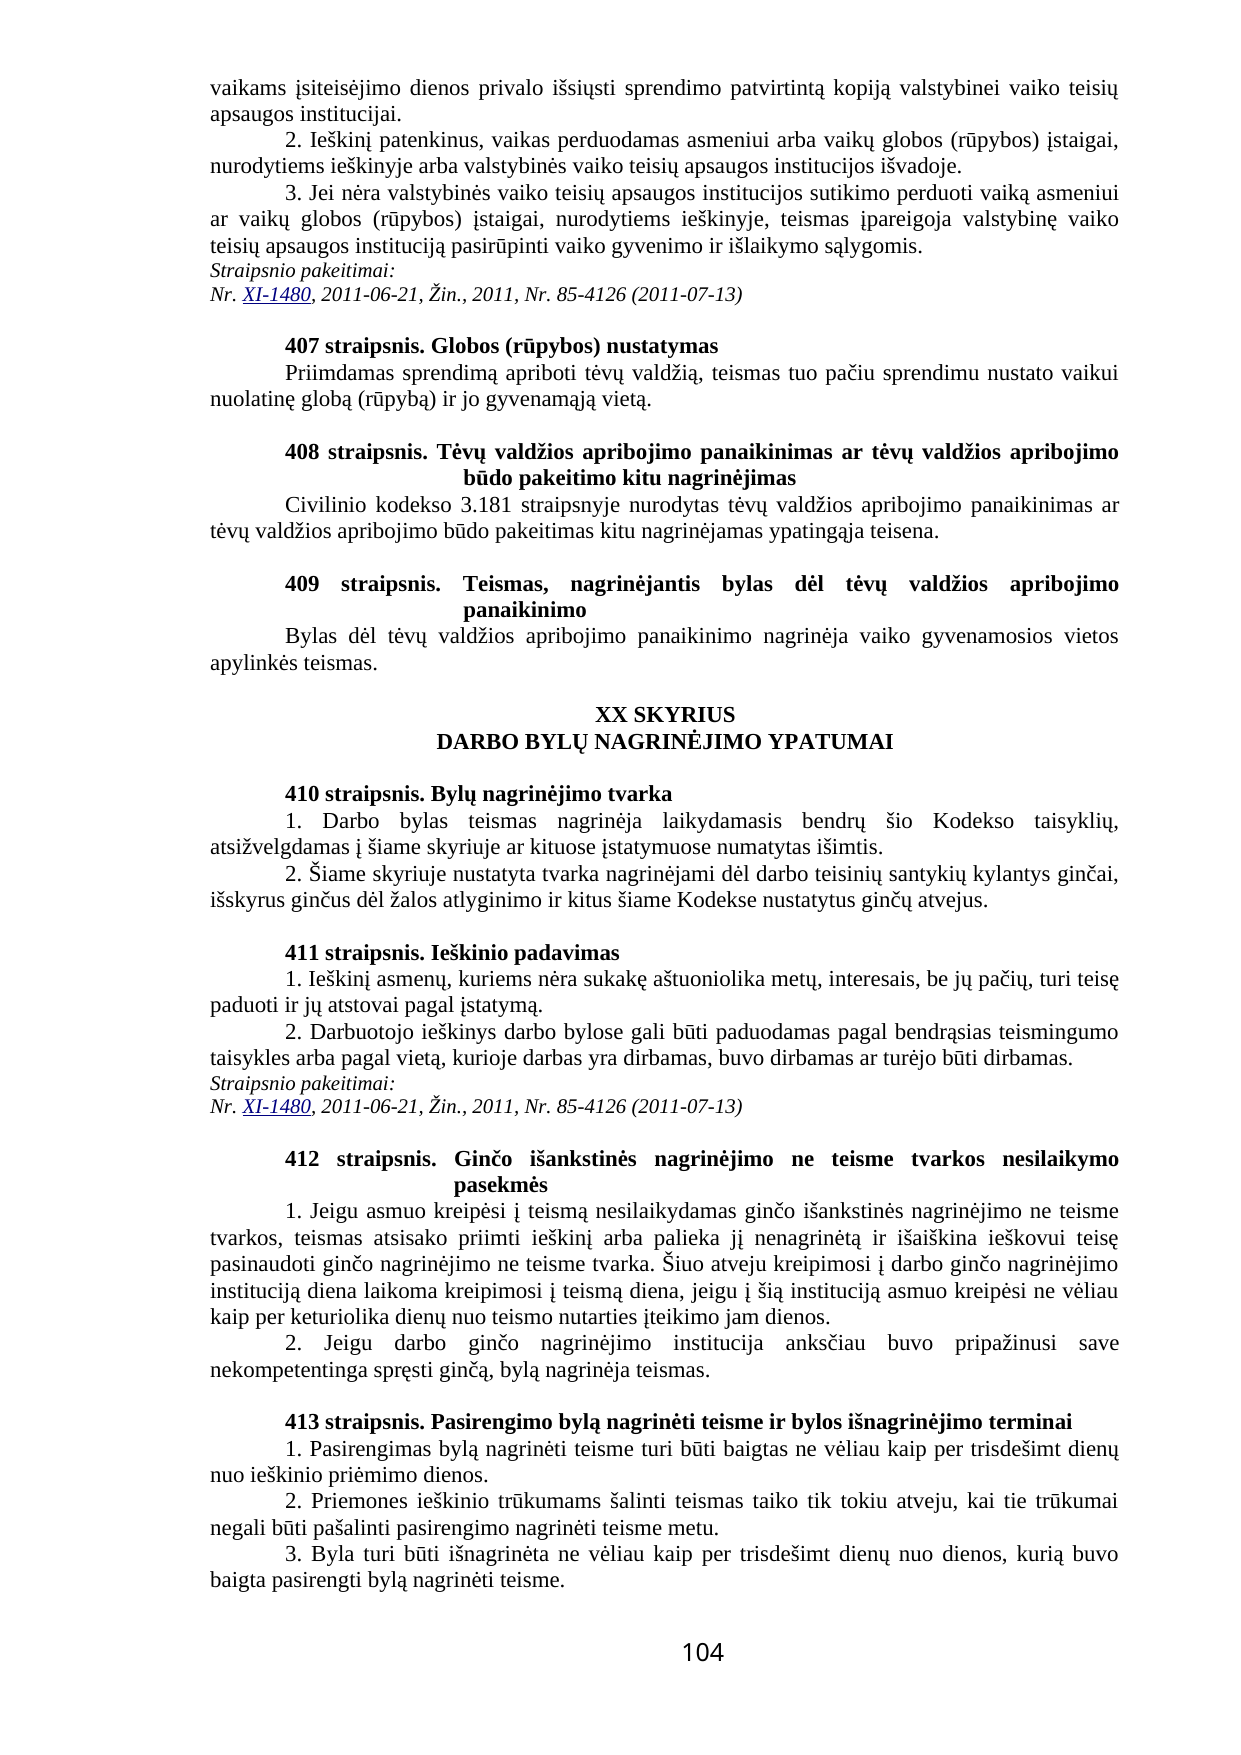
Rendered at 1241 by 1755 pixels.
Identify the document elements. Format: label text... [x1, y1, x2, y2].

text 3. Byla turi būti išnagrinėta ne vėliau kaip per trisdešimt dienų nuo dienos, kurią buvo baigta pasirengti bylą nagrinėti teisme. [210, 1540, 1120, 1593]
text Bylas dėl tėvų valdžios apribojimo panaikinimo nagrinėja vaiko gyvenamosios vietos apylinkės teismas. [210, 622, 1120, 675]
text 412 straipsnis. Ginčo išankstinės nagrinėjimo ne teisme tvarkos nesilaikymo pasekmės [285, 1145, 1120, 1198]
text 2. Šiame skyriuje nustatyta tvarka nagrinėjami dėl darbo teisinių santykių kylantys ginčai, išskyrus ginčus dėl žalos atlyginimo ir kitus šiame Kodekse nustatytus ginčų atvejus. [210, 859, 1120, 912]
text 2. Darbuotojo ieškinys darbo bylose gali būti paduodamas pagal bendrąsias teismingumo taisykles arba pagal vietą, kurioje darbas yra dirbamas, buvo dirbamas ar turėjo būti dirbamas. [210, 1018, 1120, 1070]
text 2. Ieškinį patenkinus, vaikas perduodamas asmeniui arba vaikų globos (rūpybos) įstaigai, nurodytiems ieškinyje arba valstybinės vaiko teisių apsaugos institucijos išvadoje. [210, 126, 1120, 179]
text 1. Ieškinį asmenų, kuriems nėra sukakę aštuoniolika metų, interesais, be jų pačių, turi teisę paduoti ir jų atstovai pagal įstatymą. [210, 965, 1120, 1018]
text 407 straipsnis. Globos (rūpybos) nustatymas [210, 332, 1120, 359]
text vaikams įsiteisėjimo dienos privalo išsiųsti sprendimo patvirtintą kopiją valstybinei vaiko teisių apsaugos institucijai. [210, 73, 1120, 126]
text Straipsnio pakeitimai: [210, 258, 1120, 282]
text 409 straipsnis. Teismas, nagrinėjantis bylas dėl tėvų valdžios apribojimo panaikinimo [285, 570, 1120, 622]
text 2. Priemones ieškinio trūkumams šalinti teismas taiko tik tokiu atveju, kai tie trūkumai negali būti pašalinti pasirengimo nagrinėti teisme metu. [210, 1487, 1120, 1540]
text Straipsnio pakeitimai: [210, 1070, 1120, 1094]
text Civilinio kodekso 3.181 straipsnyje nurodytas tėvų valdžios apribojimo panaikinimas ar tėvų valdžios apribojimo būdo pakeitimas kitu nagrinėjamas ypatingąja teisena. [210, 491, 1120, 543]
text DARBO BYLŲ NAGRINĖJIMO YPATUMAI [210, 728, 1120, 754]
text 410 straipsnis. Bylų nagrinėjimo tvarka [210, 781, 1120, 807]
text 2. Jeigu darbo ginčo nagrinėjimo institucija anksčiau buvo pripažinusi save nekompetentinga spręsti ginčą, bylą nagrinėja teismas. [210, 1329, 1120, 1382]
text 408 straipsnis. Tėvų valdžios apribojimo panaikinimas ar tėvų valdžios apribojimo būdo pakeitimo kitu nagrinėjimas [285, 438, 1120, 491]
text 1. Pasirengimas bylą nagrinėti teisme turi būti baigtas ne vėliau kaip per trisdešimt dienų nuo ieškinio priėmimo dienos. [210, 1435, 1120, 1487]
text Nr. XI-1480, 2011-06-21, Žin., 2011, Nr. 85-4126 (2011-07-13) [210, 1094, 1120, 1118]
text 411 straipsnis. Ieškinio padavimas [210, 939, 1120, 965]
text 413 straipsnis. Pasirengimo bylą nagrinėti teisme ir bylos išnagrinėjimo terminai [285, 1408, 1120, 1435]
text Priimdamas sprendimą apriboti tėvų valdžią, teismas tuo pačiu sprendimu nustato vaikui nuolatinę globą (rūpybą) ir jo gyvenamąją vietą. [210, 359, 1120, 412]
text Nr. XI-1480, 2011-06-21, Žin., 2011, Nr. 85-4126 (2011-07-13) [210, 282, 1120, 306]
text 3. Jei nėra valstybinės vaiko teisių apsaugos institucijos sutikimo perduoti vaiką asmeniui ar vaikų globos (rūpybos) įstaigai, nurodytiems ieškinyje, teismas įpareigoja valstybinę vaiko teisių apsaugos instituciją pasirūpinti vaiko gyvenimo ir išlaikymo sąlygomis. [210, 179, 1120, 258]
text 1. Darbo bylas teismas nagrinėja laikydamasis bendrų šio Kodekso taisyklių, atsižvelgdamas į šiame skyriuje ar kituose įstatymuose numatytas išimtis. [210, 807, 1120, 859]
subtitle XX SKYRIUS [210, 701, 1120, 728]
text 1. Jeigu asmuo kreipėsi į teismą nesilaikydamas ginčo išankstinės nagrinėjimo ne teisme tvarkos, teismas atsisako priimti ieškinį arba palieka jį nenagrinėtą ir išaiškina ieškovui teisę pasinaudoti ginčo nagrinėjimo ne teisme tvarka. Šiuo atveju kreipimosi į darbo ginčo nagrinėjimo instituciją diena laikoma kreipimosi į teismą diena, jeigu į šią instituciją asmuo kreipėsi ne vėliau kaip per keturiolika dienų nuo teismo nutarties įteikimo jam dienos. [210, 1198, 1120, 1329]
